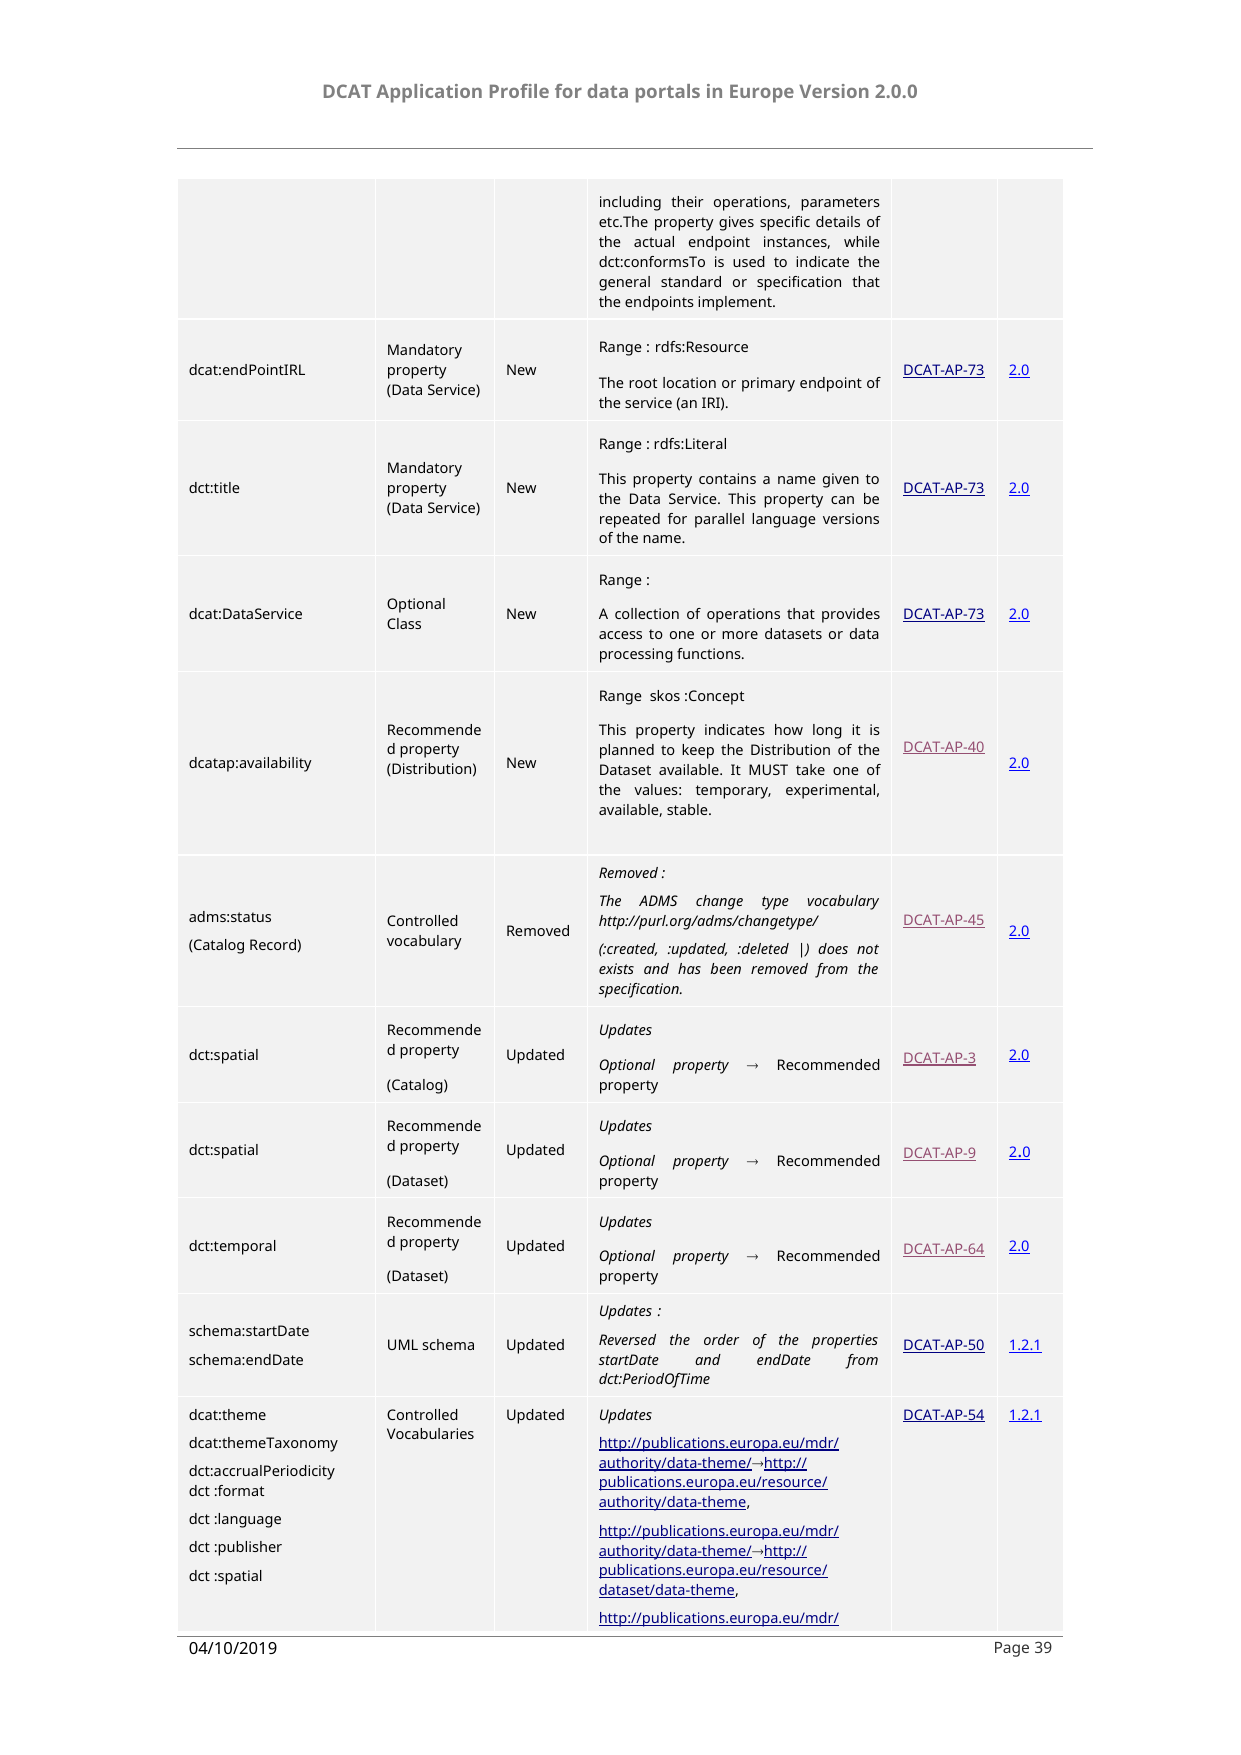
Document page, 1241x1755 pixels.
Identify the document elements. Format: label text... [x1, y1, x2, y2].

table_cell UML schema [376, 1294, 494, 1396]
table_cell Recommended property (Dataset) [376, 1198, 494, 1293]
table_cell New [495, 672, 587, 854]
table_cell [376, 179, 494, 318]
table_cell dcatap:availability [178, 672, 375, 854]
table_cell Removed [495, 856, 587, 1006]
table_cell [892, 179, 997, 318]
table_cell New [495, 556, 587, 671]
table_cell Updated [495, 1198, 587, 1293]
table_cell DCAT-AP-64 [892, 1198, 997, 1293]
table_cell adms:status (Catalog Record) [178, 856, 375, 1006]
table_cell Updates Optional property  Recommended property [588, 1198, 891, 1293]
table_cell New [495, 421, 587, 555]
table_cell Range skos :Concept This property indicates how long it is planned to keep the Distribution of the Dataset available. It MUST take one of the values: temporary, experimental, available, stable. [588, 672, 891, 854]
table_cell dct:spatial [178, 1007, 375, 1102]
table_cell dcat:endPointIRL [178, 320, 375, 420]
table_cell [998, 179, 1063, 318]
table_cell 2.0 [998, 856, 1063, 1006]
table_cell Updates Optional property  Recommended property [588, 1103, 891, 1197]
table_cell Removed : The ADMS change type vocabulary http://purl.org/adms/changetype/ (:created, :updated, :deleted |) does not exists and has been removed from the specification. [588, 856, 891, 1006]
table_cell Updated [495, 1103, 587, 1197]
table_cell dcat:DataService [178, 556, 375, 671]
table_cell Updated [495, 1294, 587, 1396]
table_cell Recommended property (Dataset) [376, 1103, 494, 1197]
table_cell 2.0 [998, 1007, 1063, 1102]
table_cell Controlled Vocabularies [376, 1397, 494, 1631]
table_cell dct:spatial [178, 1103, 375, 1197]
table_cell DCAT-AP-3 [892, 1007, 997, 1102]
table_cell including their operations, parameters etc.The property gives specific details of the actual endpoint instances, while dct:conformsTo is used to indicate the general standard or specification that the endpoints implement. [588, 179, 891, 318]
table_cell Updated [495, 1007, 587, 1102]
table_cell Updated [495, 1397, 587, 1631]
table_cell schema:startDate schema:endDate [178, 1294, 375, 1396]
table_cell DCAT-AP-73 [892, 320, 997, 420]
table_cell DCAT-AP-50 [892, 1294, 997, 1396]
table_cell Range : A collection of operations that provides access to one or more datasets or data processing functions. [588, 556, 891, 671]
table_cell Range : rdfs:Resource The root location or primary endpoint of the service (an IRI). [588, 320, 891, 420]
table_cell DCAT-AP-40 [892, 672, 997, 854]
table_cell Recommended property (Distribution) [376, 672, 494, 854]
table_cell 1.2.1 [998, 1397, 1063, 1631]
table_cell 2.0 [998, 672, 1063, 854]
table_cell DCAT-AP-73 [892, 421, 997, 555]
table_cell Mandatory property (Data Service) [376, 320, 494, 420]
table_cell [495, 179, 587, 318]
table_cell 2.0 [998, 1103, 1063, 1197]
table_cell [178, 179, 375, 318]
table_cell Optional Class [376, 556, 494, 671]
table_cell Updates Optional property  Recommended property [588, 1007, 891, 1102]
table_cell DCAT-AP-45 [892, 856, 997, 1006]
table_cell DCAT-AP-9 [892, 1103, 997, 1197]
table_cell 2.0 [998, 320, 1063, 420]
table_cell Updates http://publications.europa.eu/mdr/authority/data-theme/http://publications.europa.eu/resource/authority/data-theme, http://publications.europa.eu/mdr/authority/data-theme/http://publications.europa.eu/resource/dataset/data-theme, http://publications.europa.eu/mdr/ [588, 1397, 891, 1631]
table_cell 2.0 [998, 1198, 1063, 1293]
table_cell 2.0 [998, 421, 1063, 555]
table_cell Updates : Reversed the order of the properties startDate and endDate from dct:PeriodOfTime [588, 1294, 891, 1396]
table_cell dcat:theme dcat:themeTaxonomy dct:accrualPeriodicity dct :format dct :language dct :publisher dct :spatial [178, 1397, 375, 1631]
table_cell Mandatory property (Data Service) [376, 421, 494, 555]
table_cell Recommended property (Catalog) [376, 1007, 494, 1102]
table_cell DCAT-AP-54 [892, 1397, 997, 1631]
table_cell New [495, 320, 587, 420]
table_cell DCAT-AP-73 [892, 556, 997, 671]
table_cell dct:title [178, 421, 375, 555]
table_cell Range : rdfs:Literal This property contains a name given to the Data Service. This property can be repeated for parallel language versions of the name. [588, 421, 891, 555]
table_cell dct:temporal [178, 1198, 375, 1293]
table_cell 1.2.1 [998, 1294, 1063, 1396]
table_cell Controlled vocabulary [376, 856, 494, 1006]
table_cell 2.0 [998, 556, 1063, 671]
